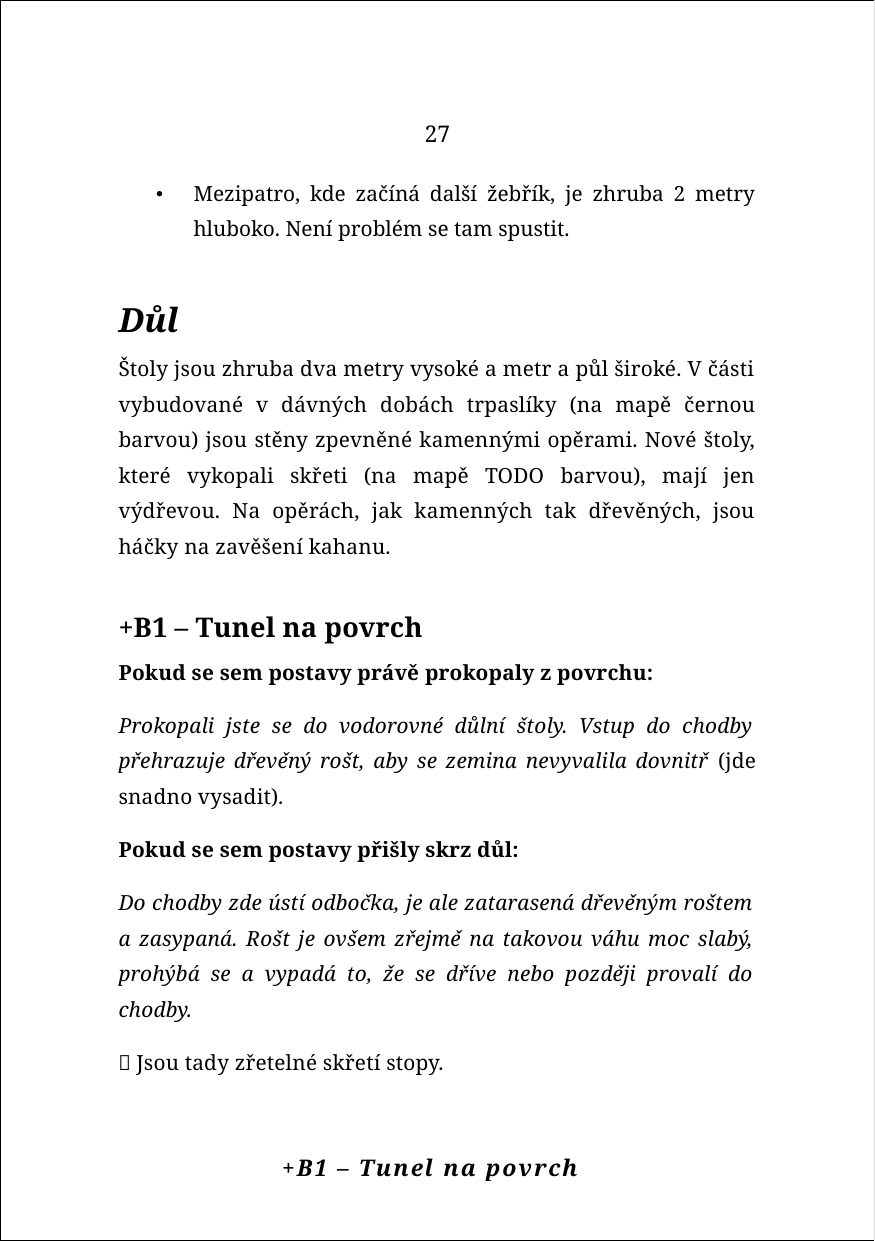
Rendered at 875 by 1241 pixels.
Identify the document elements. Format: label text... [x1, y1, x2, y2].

subtitle +B1 – Tunel na povrch [118, 609, 756, 646]
text Pokud se sem postavy přišly skrz důl: [118, 835, 756, 863]
text 👣 Jsou tady zřetelné skřetí stopy. [118, 1048, 756, 1077]
subtitle Důl [118, 297, 756, 343]
text Do chodby zde ústí odbočka, je ale zatarasená dřevěným roštem a zasypaná. Rošt je ovšem zřejmě na takovou váhu moc slabý, prohýbá se a vypadá to, že se dříve nebo později provalí do chodby. [118, 888, 756, 1023]
list Mezipatro, kde začíná další žebřík, je zhruba 2 metry hluboko. Není problém se tam spustit. [156, 179, 756, 243]
text Prokopali jste se do vodorovné důlní štoly. Vstup do chodby přehrazuje dřevěný rošt, aby se zemina nevyvalila dovnitř (jde snadno vysadit). [118, 711, 756, 810]
text Pokud se sem postavy právě prokopaly z povrchu: [118, 658, 756, 686]
text Štoly jsou zhruba dva metry vysoké a metr a půl široké. V části vybudované v dávných dobách trpaslíky (na mapě černou barvou) jsou stěny zpevněné kamennými opěrami. Nové štoly, které vykopali skřeti (na mapě TODO barvou), mají jen výdřevou. Na opěrách, jak kamenných tak dřevěných, jsou háčky na zavěšení kahanu. [118, 354, 756, 561]
